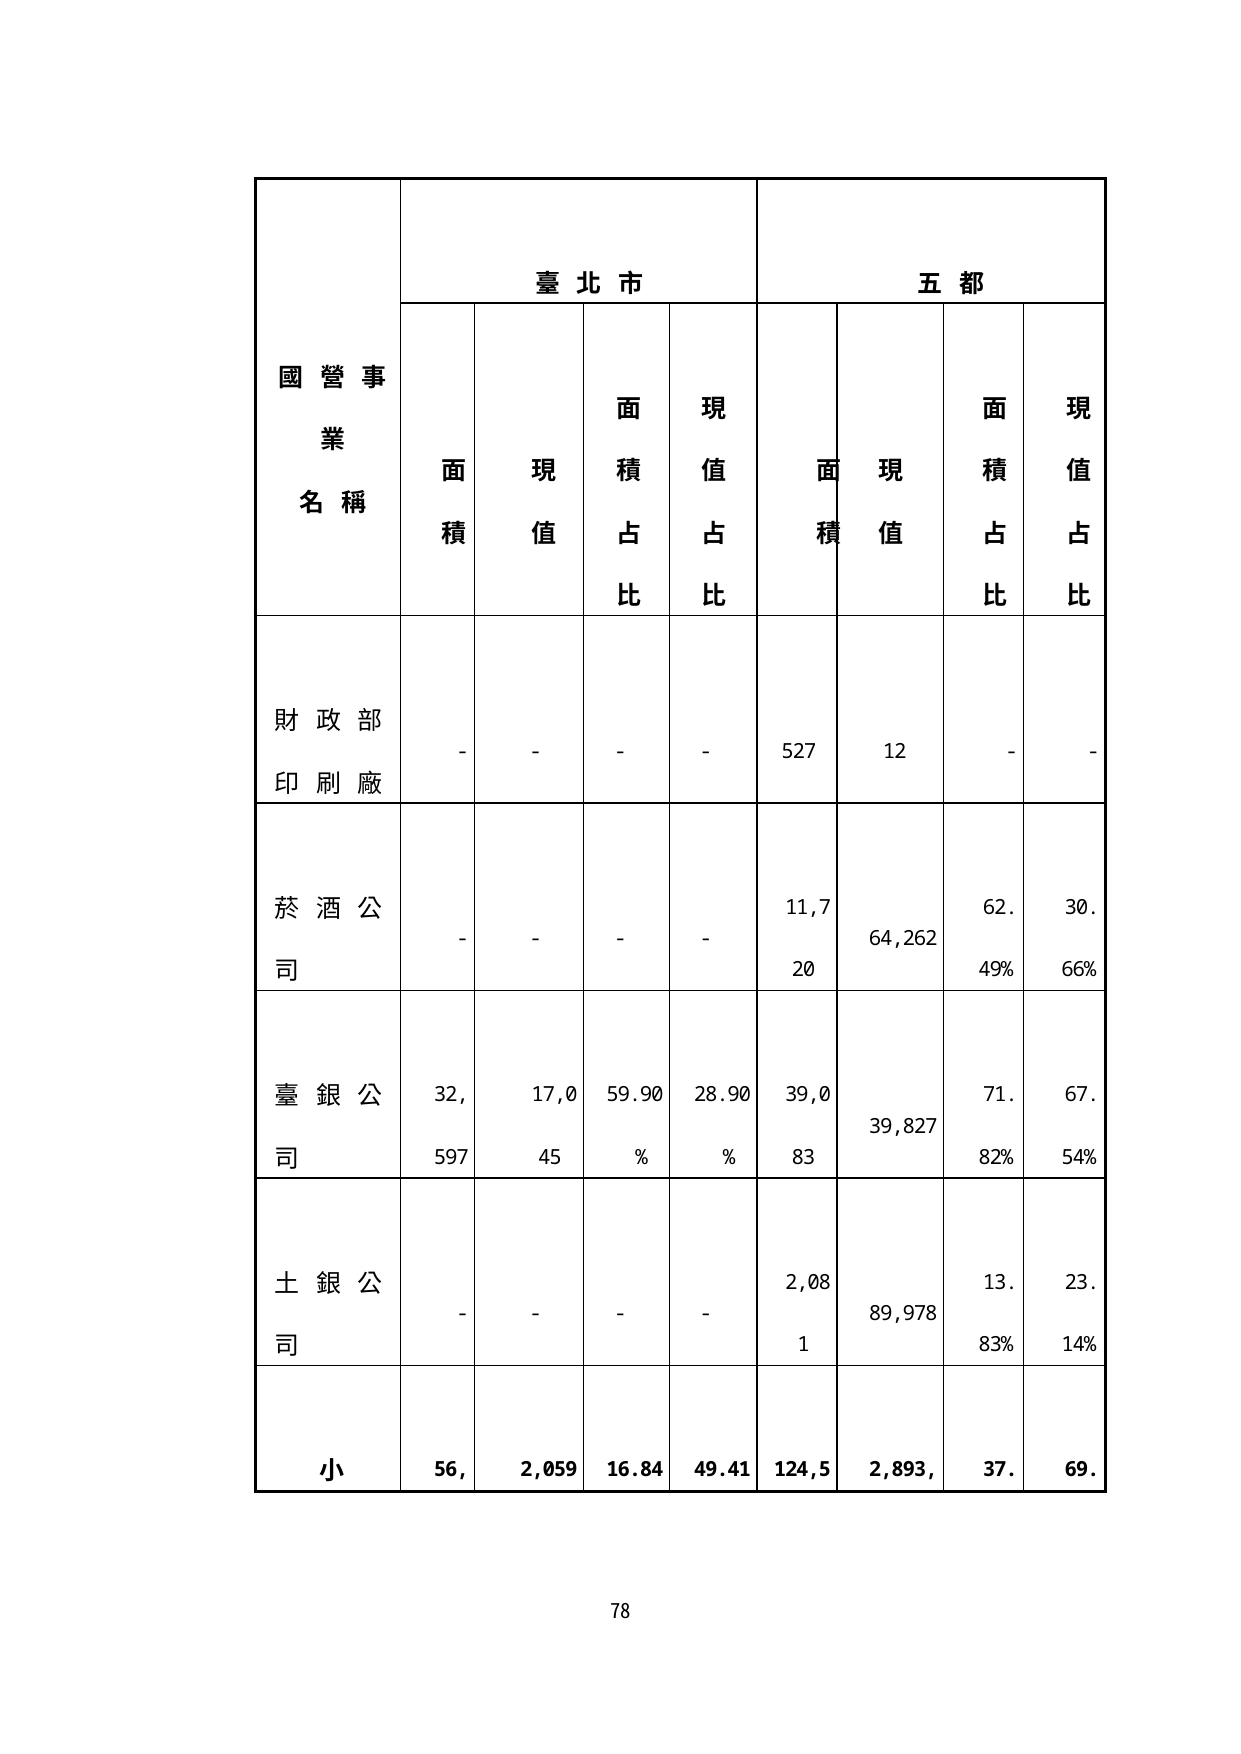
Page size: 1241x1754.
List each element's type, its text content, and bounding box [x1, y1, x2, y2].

table_cell 69. [1024, 1366, 1104, 1490]
table_cell 124,5 [758, 1366, 836, 1490]
table_header 臺北市 [401, 180, 756, 302]
table_cell 23.14% [1024, 1179, 1104, 1365]
table_cell 現值占比 [1024, 304, 1104, 615]
table_cell - [401, 1179, 474, 1365]
table_cell 30.66% [1024, 804, 1104, 990]
table_cell 89,978 [838, 1179, 943, 1365]
table_cell 現值 [475, 304, 583, 615]
table_cell 面積 [401, 304, 474, 615]
table_header 國營事業 名稱 [257, 180, 400, 615]
table_cell 12 [838, 616, 943, 802]
table_cell - [584, 1179, 669, 1365]
table_cell 49.41 [670, 1366, 756, 1490]
table_cell 小 [257, 1366, 400, 1490]
table_cell - [670, 1179, 756, 1365]
table_cell - [944, 616, 1023, 802]
table_cell 39,083 [758, 991, 836, 1177]
table_cell 臺銀公司 [257, 991, 400, 1177]
table_cell 56, [401, 1366, 474, 1490]
table_cell - [401, 804, 474, 990]
table_cell 59.90% [584, 991, 669, 1177]
table_cell 土銀公司 [257, 1179, 400, 1365]
table_cell 2,059 [475, 1366, 583, 1490]
table_cell - [475, 804, 583, 990]
table_cell 2,893, [838, 1366, 943, 1490]
table_cell - [475, 1179, 583, 1365]
table_cell 527 [758, 616, 836, 802]
table_cell 2,081 [758, 1179, 836, 1365]
table_cell - [584, 804, 669, 990]
table_cell - [1024, 616, 1104, 802]
table_cell - [401, 616, 474, 802]
table_cell - [670, 804, 756, 990]
table_cell - [584, 616, 669, 802]
table_cell 17,045 [475, 991, 583, 1177]
table_cell 面積占比 [944, 304, 1023, 615]
table_cell 16.84 [584, 1366, 669, 1490]
table_cell 64,262 [838, 804, 943, 990]
table_cell 菸酒公司 [257, 804, 400, 990]
table_cell 面積 [758, 304, 836, 615]
table_header 五都 [758, 180, 1104, 302]
table_cell 面積 占比 [584, 304, 669, 615]
table_cell - [670, 616, 756, 802]
table_cell 財政部印刷廠 [257, 616, 400, 802]
table_cell 37. [944, 1366, 1023, 1490]
table_cell 現值 占比 [670, 304, 756, 615]
table_cell 現值 [838, 304, 943, 615]
table_cell 11,720 [758, 804, 836, 990]
table_cell 71.82% [944, 991, 1023, 1177]
table_cell 32,597 [401, 991, 474, 1177]
table_cell 62.49% [944, 804, 1023, 990]
table_cell 39,827 [838, 991, 943, 1177]
table_cell 28.90% [670, 991, 756, 1177]
table_cell 67.54% [1024, 991, 1104, 1177]
table_cell 13.83% [944, 1179, 1023, 1365]
table_cell - [475, 616, 583, 802]
